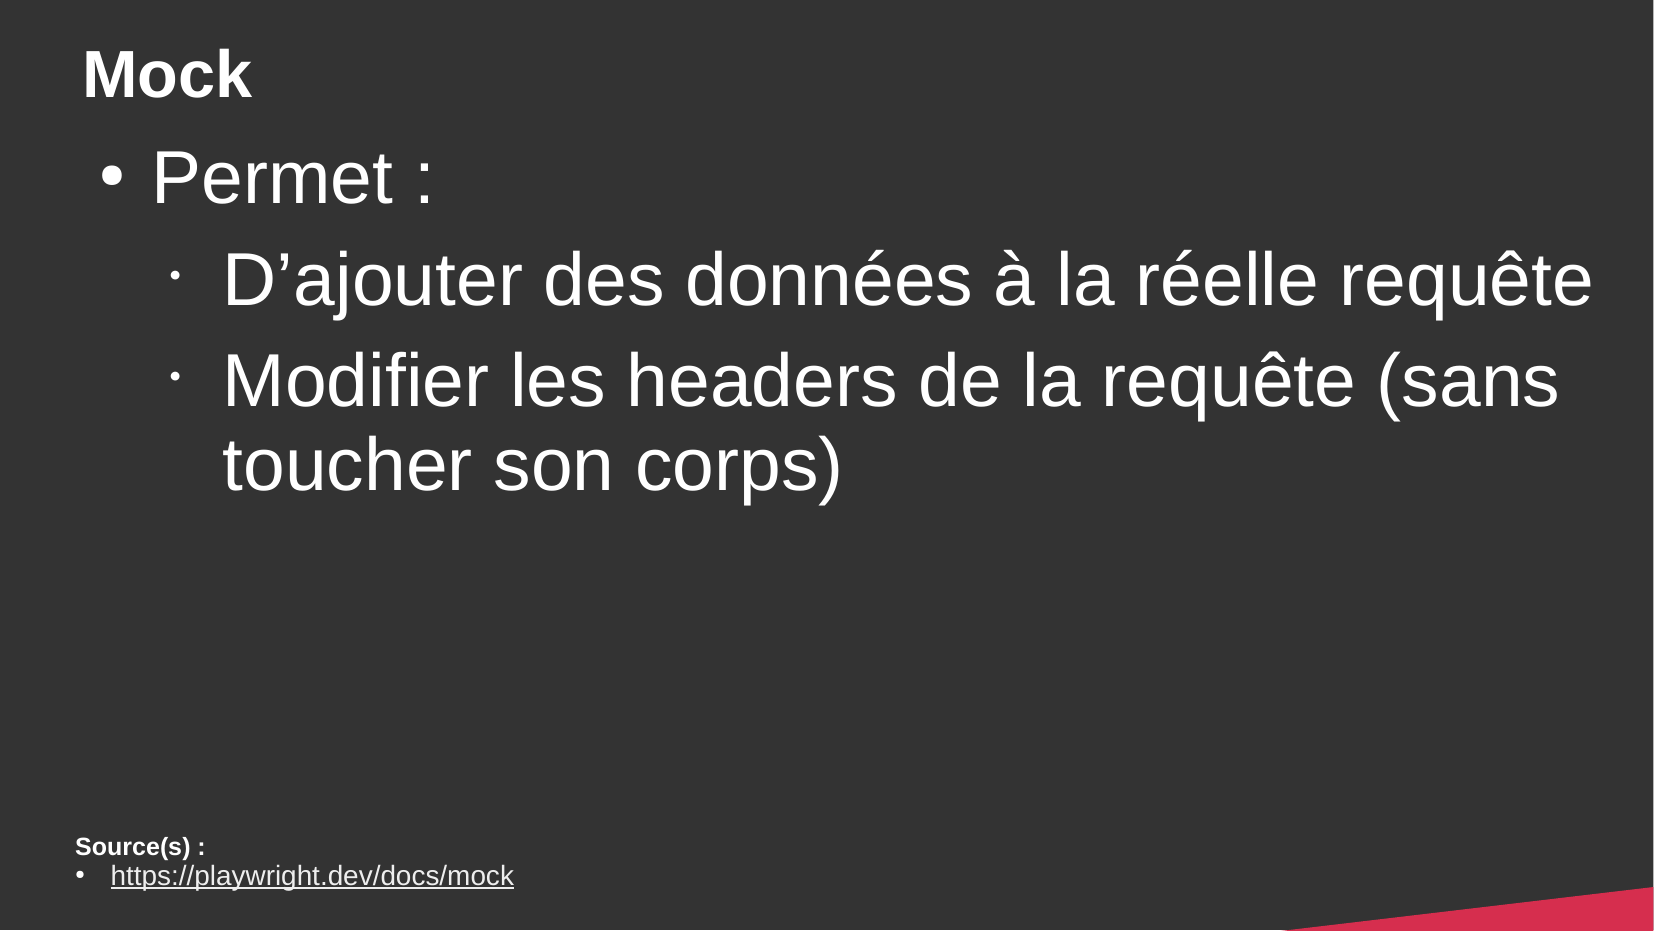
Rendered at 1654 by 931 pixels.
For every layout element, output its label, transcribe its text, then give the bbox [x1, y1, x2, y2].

title Mock [82, 37, 1571, 112]
text_box [1546, 886, 1654, 931]
text_box Source(s) : https://playwright.dev/docs/mock [60, 762, 1546, 931]
list Permet : D’ajouter des données à la réelle requête Modifier les headers de la requête (sans toucher son corps) [80, 135, 1619, 709]
